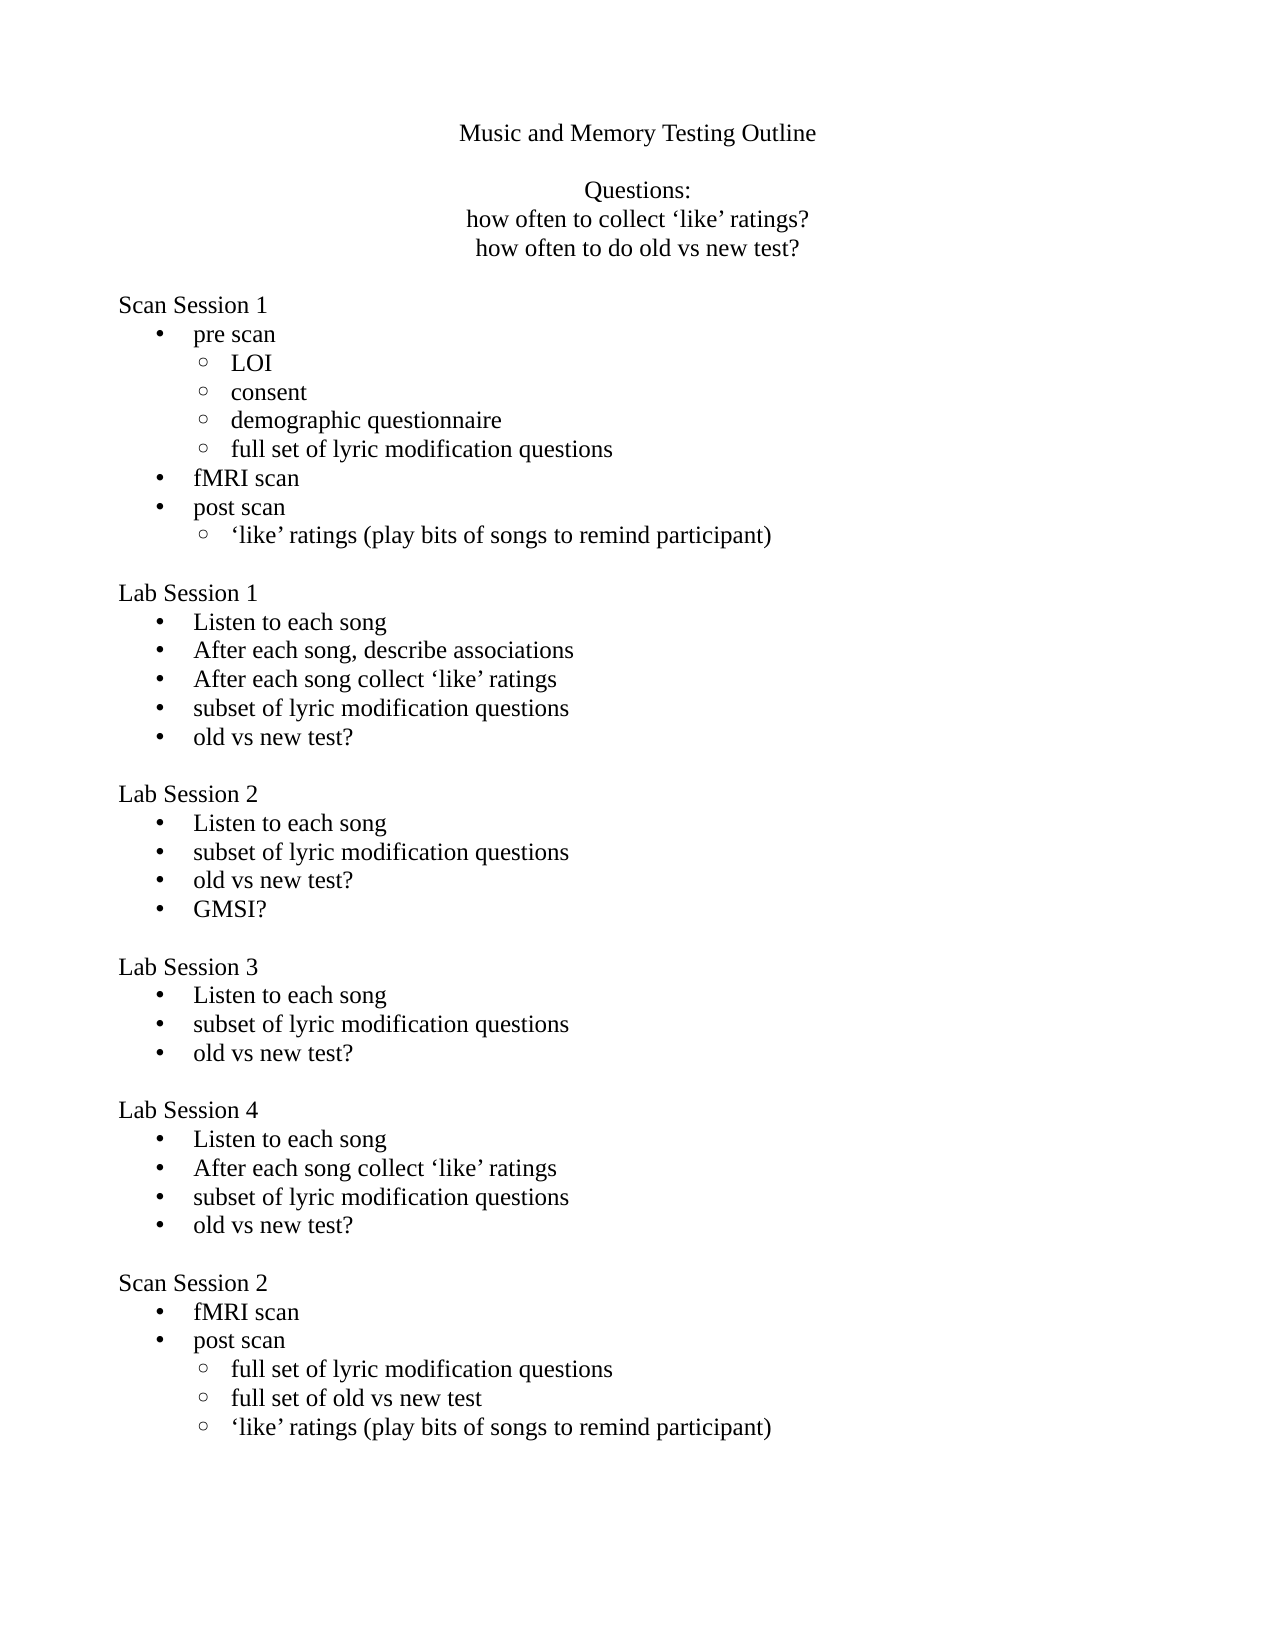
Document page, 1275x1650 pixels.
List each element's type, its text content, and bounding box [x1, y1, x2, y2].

list full set of old vs new test [193, 1383, 1157, 1412]
list old vs new test? [156, 1038, 1157, 1067]
list Listen to each song [156, 981, 1157, 1009]
list GMSI? [156, 894, 1157, 923]
list ‘like’ ratings (play bits of songs to remind participant) [193, 521, 1157, 549]
text Lab Session 3 [118, 952, 1157, 981]
list Listen to each song [156, 1124, 1157, 1153]
list consent [193, 377, 1157, 406]
text Lab Session 2 [118, 779, 1157, 808]
text Music and Memory Testing Outline [118, 118, 1157, 147]
list demographic questionnaire [193, 406, 1157, 434]
list subset of lyric modification questions [156, 837, 1157, 866]
list fMRI scan [156, 463, 1157, 492]
list After each song, describe associations [156, 636, 1157, 664]
list full set of lyric modification questions [193, 434, 1157, 463]
text Lab Session 4 [118, 1096, 1157, 1124]
list After each song collect ‘like’ ratings [156, 1153, 1157, 1182]
text how often to collect ‘like’ ratings? [118, 204, 1157, 233]
list subset of lyric modification questions [156, 693, 1157, 722]
list LOI [193, 348, 1157, 377]
list old vs new test? [156, 1211, 1157, 1239]
list subset of lyric modification questions [156, 1182, 1157, 1211]
list Listen to each song [156, 607, 1157, 636]
text Scan Session 1 [118, 291, 1157, 319]
list post scan [156, 1326, 1157, 1354]
list old vs new test? [156, 866, 1157, 894]
list post scan [156, 492, 1157, 521]
list old vs new test? [156, 722, 1157, 751]
list After each song collect ‘like’ ratings [156, 664, 1157, 693]
list ‘like’ ratings (play bits of songs to remind participant) [193, 1412, 1157, 1441]
list Listen to each song [156, 808, 1157, 837]
list fMRI scan [156, 1297, 1157, 1326]
list full set of lyric modification questions [193, 1354, 1157, 1383]
list pre scan [156, 319, 1157, 348]
text how often to do old vs new test? [118, 233, 1157, 262]
text Lab Session 1 [118, 578, 1157, 607]
list subset of lyric modification questions [156, 1009, 1157, 1038]
text Scan Session 2 [118, 1268, 1157, 1297]
text Questions: [118, 176, 1157, 204]
